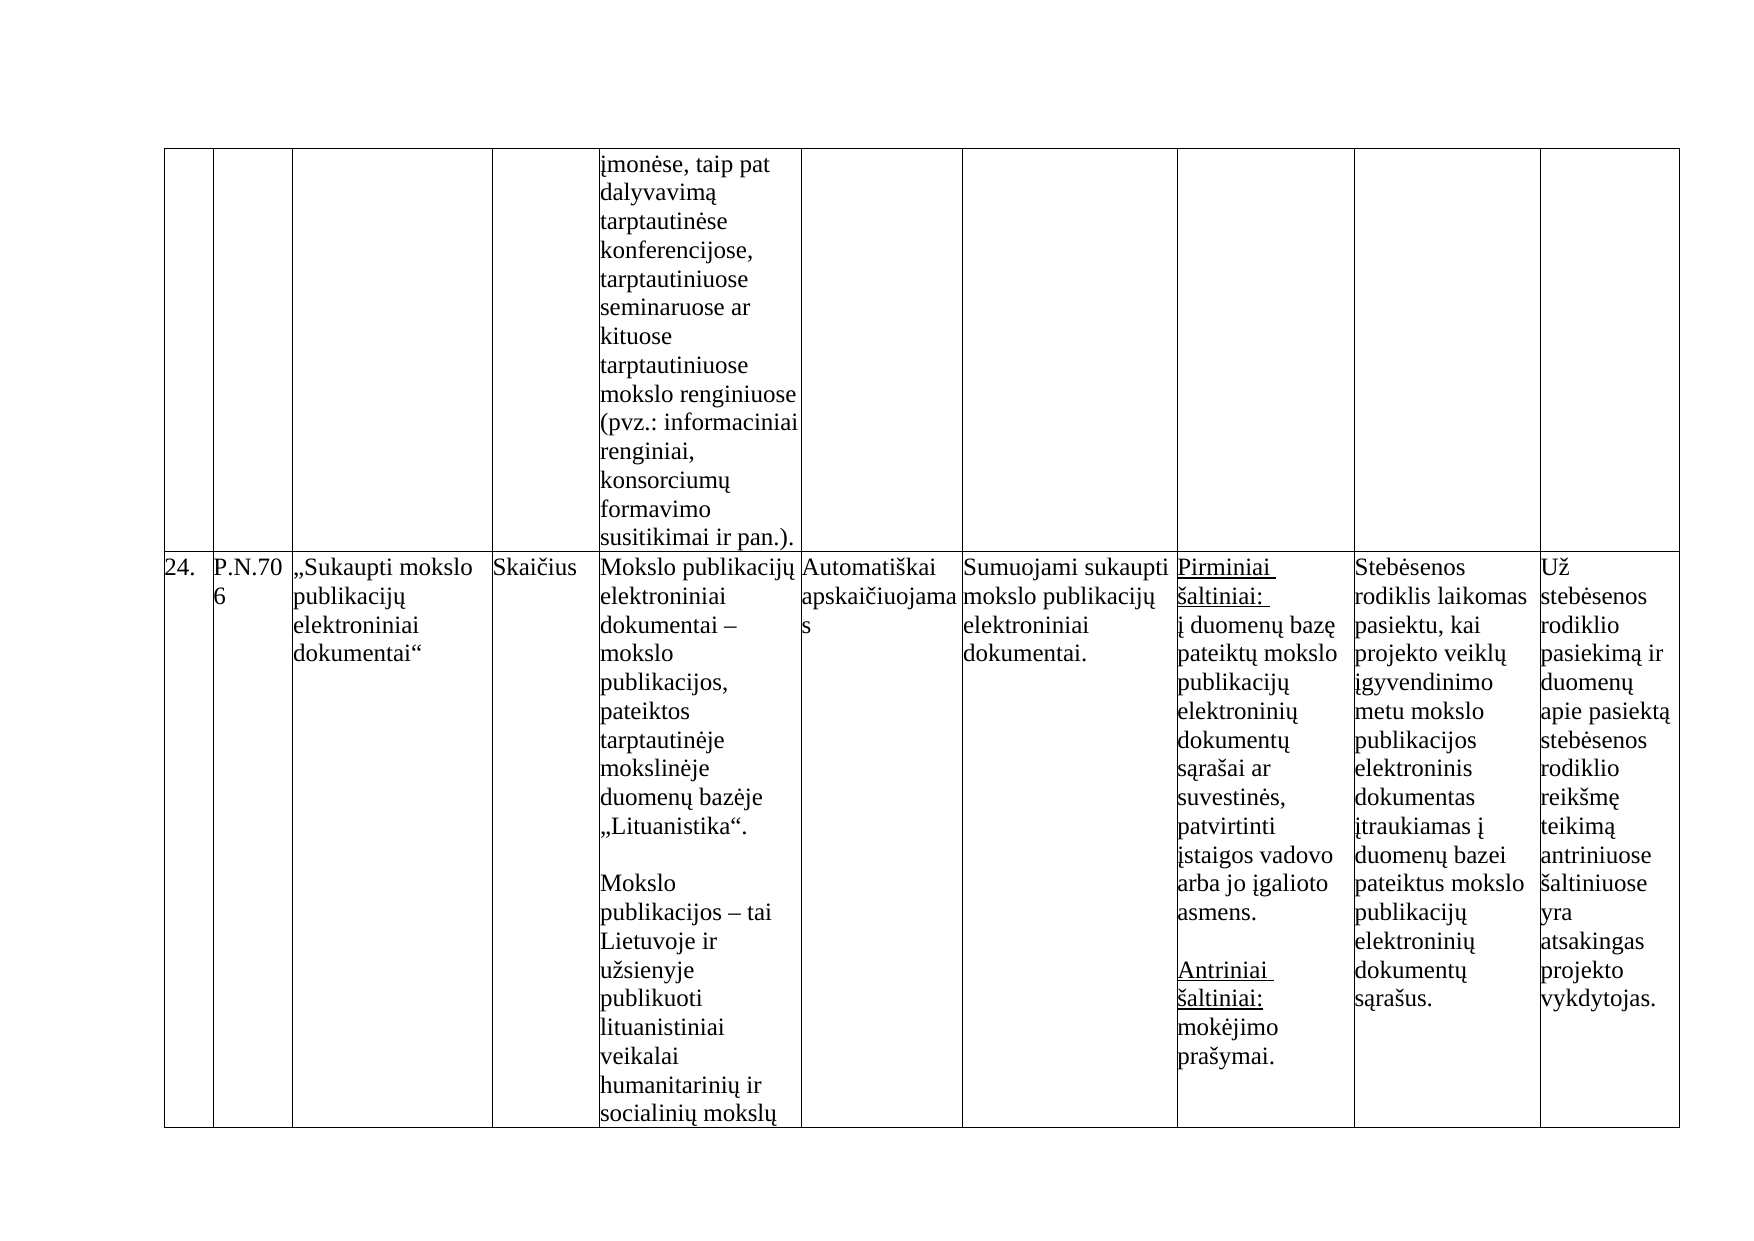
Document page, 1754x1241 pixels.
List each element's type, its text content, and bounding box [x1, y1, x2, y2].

table_cell Skaičius [493, 552, 599, 1127]
table_cell įmonėse, taip pat dalyvavimą tarptautinėse konferencijose, tarptautiniuose seminaruose ar kituose tarptautiniuose mokslo renginiuose (pvz.: informaciniai renginiai, konsorciumų formavimo susitikimai ir pan.). [600, 149, 801, 551]
table_cell [1541, 149, 1679, 551]
table_cell Automatiškai apskaičiuojamas [802, 552, 962, 1127]
table_cell P.N.706 [214, 552, 292, 1127]
table_cell [963, 149, 1177, 551]
table_cell Už stebėsenos rodiklio pasiekimą ir duomenų apie pasiektą stebėsenos rodiklio reikšmę teikimą antriniuose šaltiniuose yra atsakingas projekto vykdytojas. [1541, 552, 1679, 1127]
table_cell [293, 149, 492, 551]
table_cell [1355, 149, 1540, 551]
table_cell [1178, 149, 1354, 551]
table_cell Pirminiai šaltiniai: į duomenų bazę pateiktų mokslo publikacijų elektroninių dokumentų sąrašai ar suvestinės, patvirtinti įstaigos vadovo arba jo įgalioto asmens. Antriniai šaltiniai: mokėjimo prašymai. [1178, 552, 1354, 1127]
table_cell Stebėsenos rodiklis laikomas pasiektu, kai projekto veiklų įgyvendinimo metu mokslo publikacijos elektroninis dokumentas įtraukiamas į duomenų bazei pateiktus mokslo publikacijų elektroninių dokumentų sąrašus. [1355, 552, 1540, 1127]
table_cell [214, 149, 292, 551]
table_cell [802, 149, 962, 551]
table_cell 24. [165, 552, 213, 1127]
table_cell Sumuojami sukaupti mokslo publikacijų elektroniniai dokumentai. [963, 552, 1177, 1127]
table_cell „Sukaupti mokslo publikacijų elektroniniai dokumentai“ [293, 552, 492, 1127]
table_cell [493, 149, 599, 551]
table_cell [165, 149, 213, 551]
table_cell Mokslo publikacijų elektroniniai dokumentai – mokslo publikacijos, pateiktos tarptautinėje mokslinėje duomenų bazėje „Lituanistika“. Mokslo publikacijos – tai Lietuvoje ir užsienyje publikuoti lituanistiniai veikalai humanitarinių ir socialinių mokslų [600, 552, 801, 1127]
